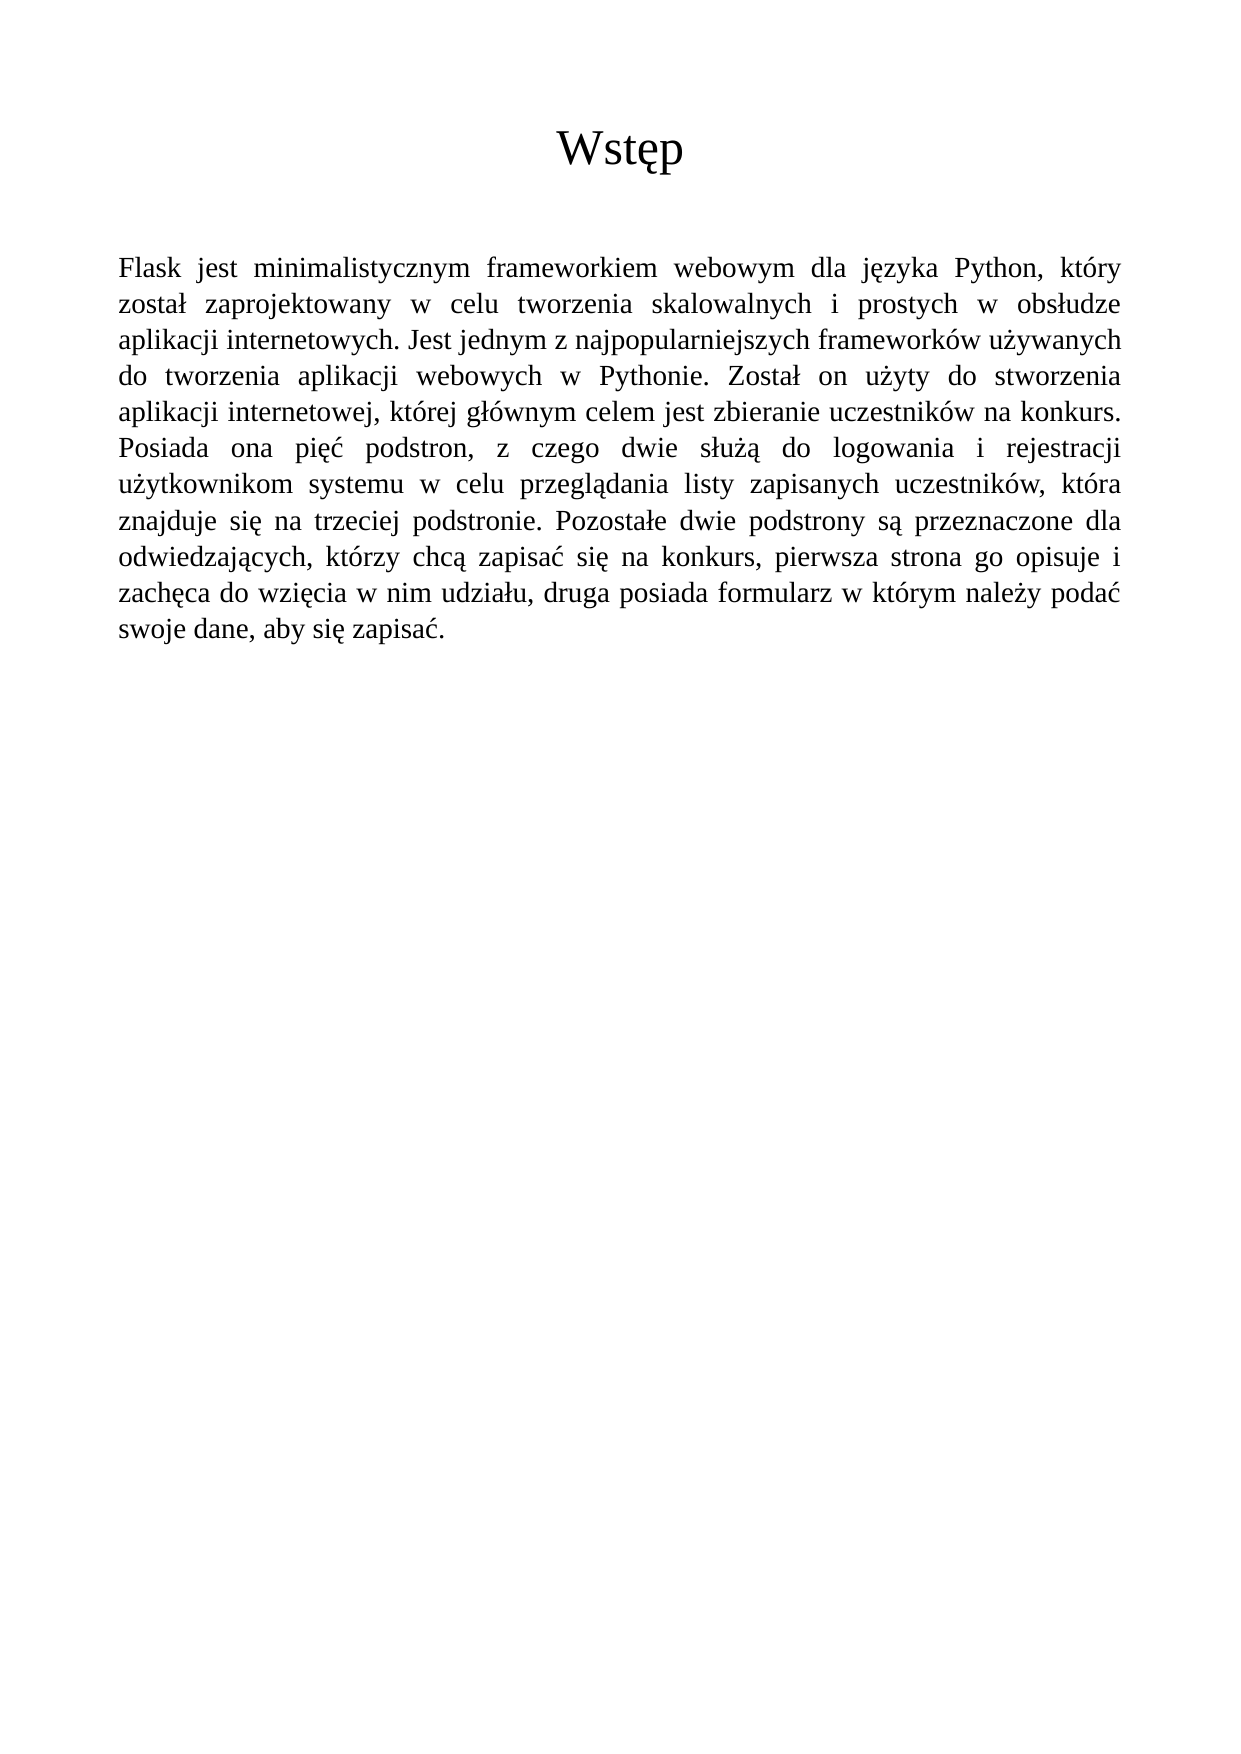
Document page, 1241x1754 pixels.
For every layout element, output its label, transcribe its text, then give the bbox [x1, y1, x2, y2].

text Flask jest minimalistycznym frameworkiem webowym dla języka Python, który został zaprojektowany w celu tworzenia skalowalnych i prostych w obsłudze aplikacji internetowych. Jest jednym z najpopularniejszych frameworków używanych do tworzenia aplikacji webowych w Pythonie. Został on użyty do stworzenia aplikacji internetowej, której głównym celem jest zbieranie uczestników na konkurs. Posiada ona pięć podstron, z czego dwie służą do logowania i rejestracji użytkownikom systemu w celu przeglądania listy zapisanych uczestników, która znajduje się na trzeciej podstronie. Pozostałe dwie podstrony są przeznaczone dla odwiedzających, którzy chcą zapisać się na konkurs, pierwsza strona go opisuje i zachęca do wzięcia w nim udziału, druga posiada formularz w którym należy podać swoje dane, aby się zapisać. [118, 250, 1122, 645]
text Wstęp [118, 118, 1122, 176]
